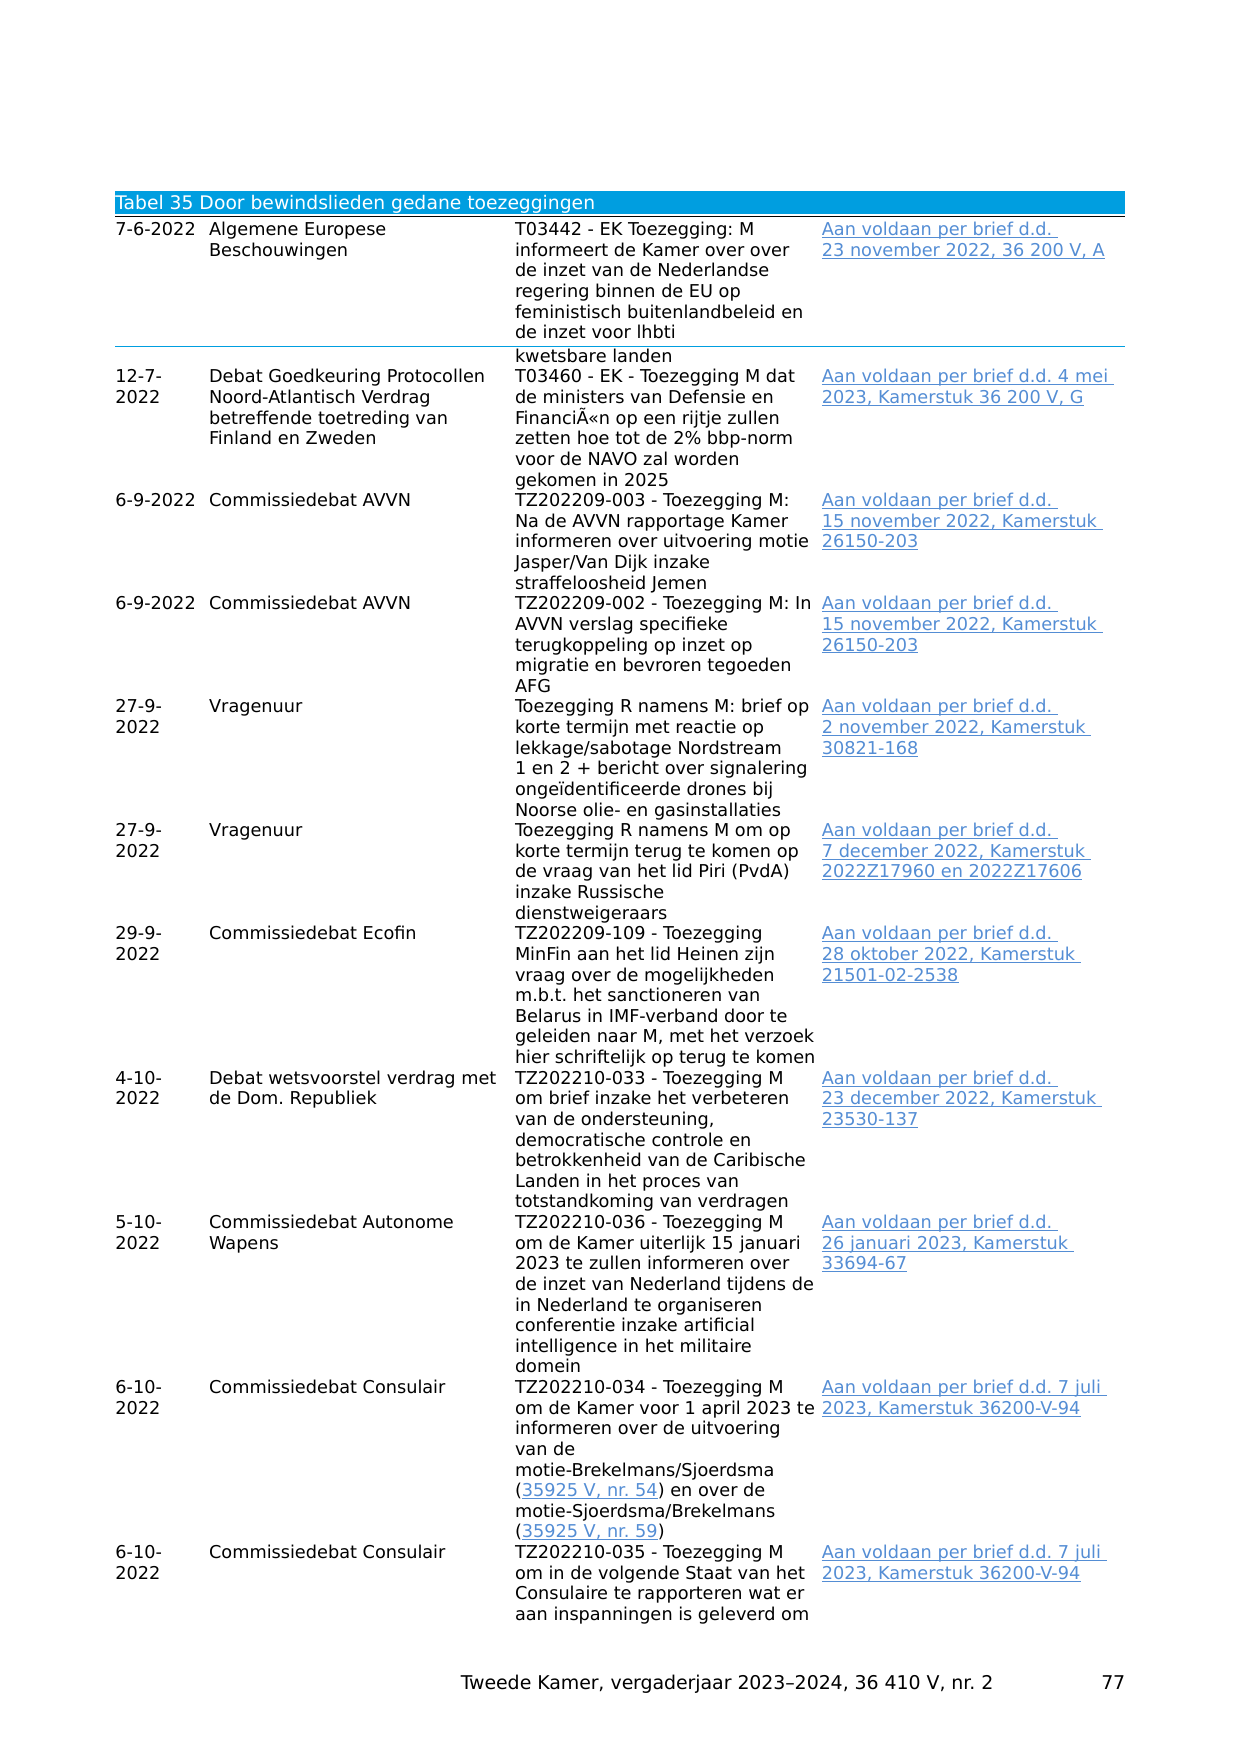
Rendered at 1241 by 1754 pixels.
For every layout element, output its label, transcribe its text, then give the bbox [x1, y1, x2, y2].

table_cell 4-10-2022 [115, 1068, 206, 1212]
table_cell 29-9-2022 [115, 923, 206, 1068]
table_cell 6-9-2022 [115, 593, 206, 696]
table_cell Aan voldaan per brief d.d. 26 januari 2023, Kamerstuk 33694-67 [819, 1212, 1125, 1377]
table_cell Commissiedebat AVVN [206, 593, 512, 696]
table_cell 6-10-2022 [115, 1377, 206, 1542]
table_cell Toezegging R namens M: brief op korte termijn met reactie op lekkage/sabotage Nordstream 1 en 2 + bericht over signalering ongeïdentificeerde drones bij Noorse olie- en gasinstallaties [512, 696, 819, 820]
table_cell Aan voldaan per brief d.d. 23 november 2022, 36 200 V, A [819, 217, 1125, 346]
table_cell TZ202210-036 - Toezegging M om de Kamer uiterlijk 15 januari 2023 te zullen informeren over de inzet van Nederland tijdens de in Nederland te organiseren conferentie inzake artificial intelligence in het militaire domein [512, 1212, 819, 1377]
table_cell Aan voldaan per brief d.d. 7 juli 2023, Kamerstuk 36200-V-94 [819, 1377, 1125, 1542]
table_cell [819, 347, 1125, 366]
table_cell Aan voldaan per brief d.d. 15 november 2022, Kamerstuk 26150-203 [819, 593, 1125, 696]
table_cell 6-9-2022 [115, 490, 206, 593]
table_cell T03442 - EK Toezegging: M informeert de Kamer over over de inzet van de Nederlandse regering binnen de EU op feministisch buitenlandbeleid en de inzet voor lhbti [512, 217, 819, 346]
table_cell Debat Goedkeuring Protocollen Noord-Atlantisch Verdrag betreffende toetreding van Finland en Zweden [206, 366, 512, 490]
table_cell TZ202209-002 - Toezegging M: In AVVN verslag specifieke terugkoppeling op inzet op migratie en bevroren tegoeden AFG [512, 593, 819, 696]
table_cell Vragenuur [206, 696, 512, 820]
table_cell kwetsbare landen [512, 347, 819, 366]
table_cell Aan voldaan per brief d.d. 7 december 2022, Kamerstuk 2022Z17960 en 2022Z17606 [819, 820, 1125, 923]
table_cell TZ202209-003 - Toezegging M: Na de AVVN rapportage Kamer informeren over uitvoering motie Jasper/Van Dijk inzake straffeloosheid Jemen [512, 490, 819, 593]
table_cell Debat wetsvoorstel verdrag met de Dom. Republiek [206, 1068, 512, 1212]
table_cell [206, 347, 512, 366]
table_cell Aan voldaan per brief d.d. 23 december 2022, Kamerstuk 23530-137 [819, 1068, 1125, 1212]
table_cell Aan voldaan per brief d.d. 7 juli 2023, Kamerstuk 36200-V-94 [819, 1542, 1125, 1624]
table_cell 6-10-2022 [115, 1542, 206, 1624]
table_cell TZ202209-109 - Toezegging MinFin aan het lid Heinen zijn vraag over de mogelijkheden m.b.t. het sanctioneren van Belarus in IMF-verband door te geleiden naar M, met het verzoek hier schriftelijk op terug te komen [512, 923, 819, 1068]
table_cell T03460 - EK - Toezegging M dat de ministers van Defensie en FinanciÃ«n op een rijtje zullen zetten hoe tot de 2% bbp-norm voor de NAVO zal worden gekomen in 2025 [512, 366, 819, 490]
table_cell Aan voldaan per brief d.d. 15 november 2022, Kamerstuk 26150-203 [819, 490, 1125, 593]
table_cell Commissiedebat Autonome Wapens [206, 1212, 512, 1377]
table_cell Commissiedebat Consulair [206, 1542, 512, 1624]
table_cell Vragenuur [206, 820, 512, 923]
table_cell 7-6-2022 [115, 217, 206, 346]
table_cell Commissiedebat AVVN [206, 490, 512, 593]
table_cell Toezegging R namens M om op korte termijn terug te komen op de vraag van het lid Piri (PvdA) inzake Russische dienstweigeraars [512, 820, 819, 923]
table_cell 12-7-2022 [115, 366, 206, 490]
table_cell TZ202210-034 - Toezegging M om de Kamer voor 1 april 2023 te informeren over de uitvoering van de motie-Brekelmans/Sjoerdsma (35925 V, nr. 54) en over de motie-Sjoerdsma/Brekelmans (35925 V, nr. 59) [512, 1377, 819, 1542]
table_cell Aan voldaan per brief d.d. 28 oktober 2022, Kamerstuk 21501-02-2538 [819, 923, 1125, 1068]
table_cell TZ202210-033 - Toezegging M om brief inzake het verbeteren van de ondersteuning, democratische controle en betrokkenheid van de Caribische Landen in het proces van totstandkoming van verdragen [512, 1068, 819, 1212]
table_cell [115, 347, 206, 366]
table_cell Commissiedebat Consulair [206, 1377, 512, 1542]
table_cell 5-10-2022 [115, 1212, 206, 1377]
table_cell Aan voldaan per brief d.d. 4 mei 2023, Kamerstuk 36 200 V, G [819, 366, 1125, 490]
table_cell 27-9-2022 [115, 696, 206, 820]
table_cell 27-9-2022 [115, 820, 206, 923]
table_cell TZ202210-035 - Toezegging M om in de volgende Staat van het Consulaire te rapporteren wat er aan inspanningen is geleverd om [512, 1542, 819, 1624]
table_cell Aan voldaan per brief d.d. 2 november 2022, Kamerstuk 30821-168 [819, 696, 1125, 820]
table_cell Algemene Europese Beschouwingen [206, 217, 512, 346]
table_cell Commissiedebat Ecofin [206, 923, 512, 1068]
